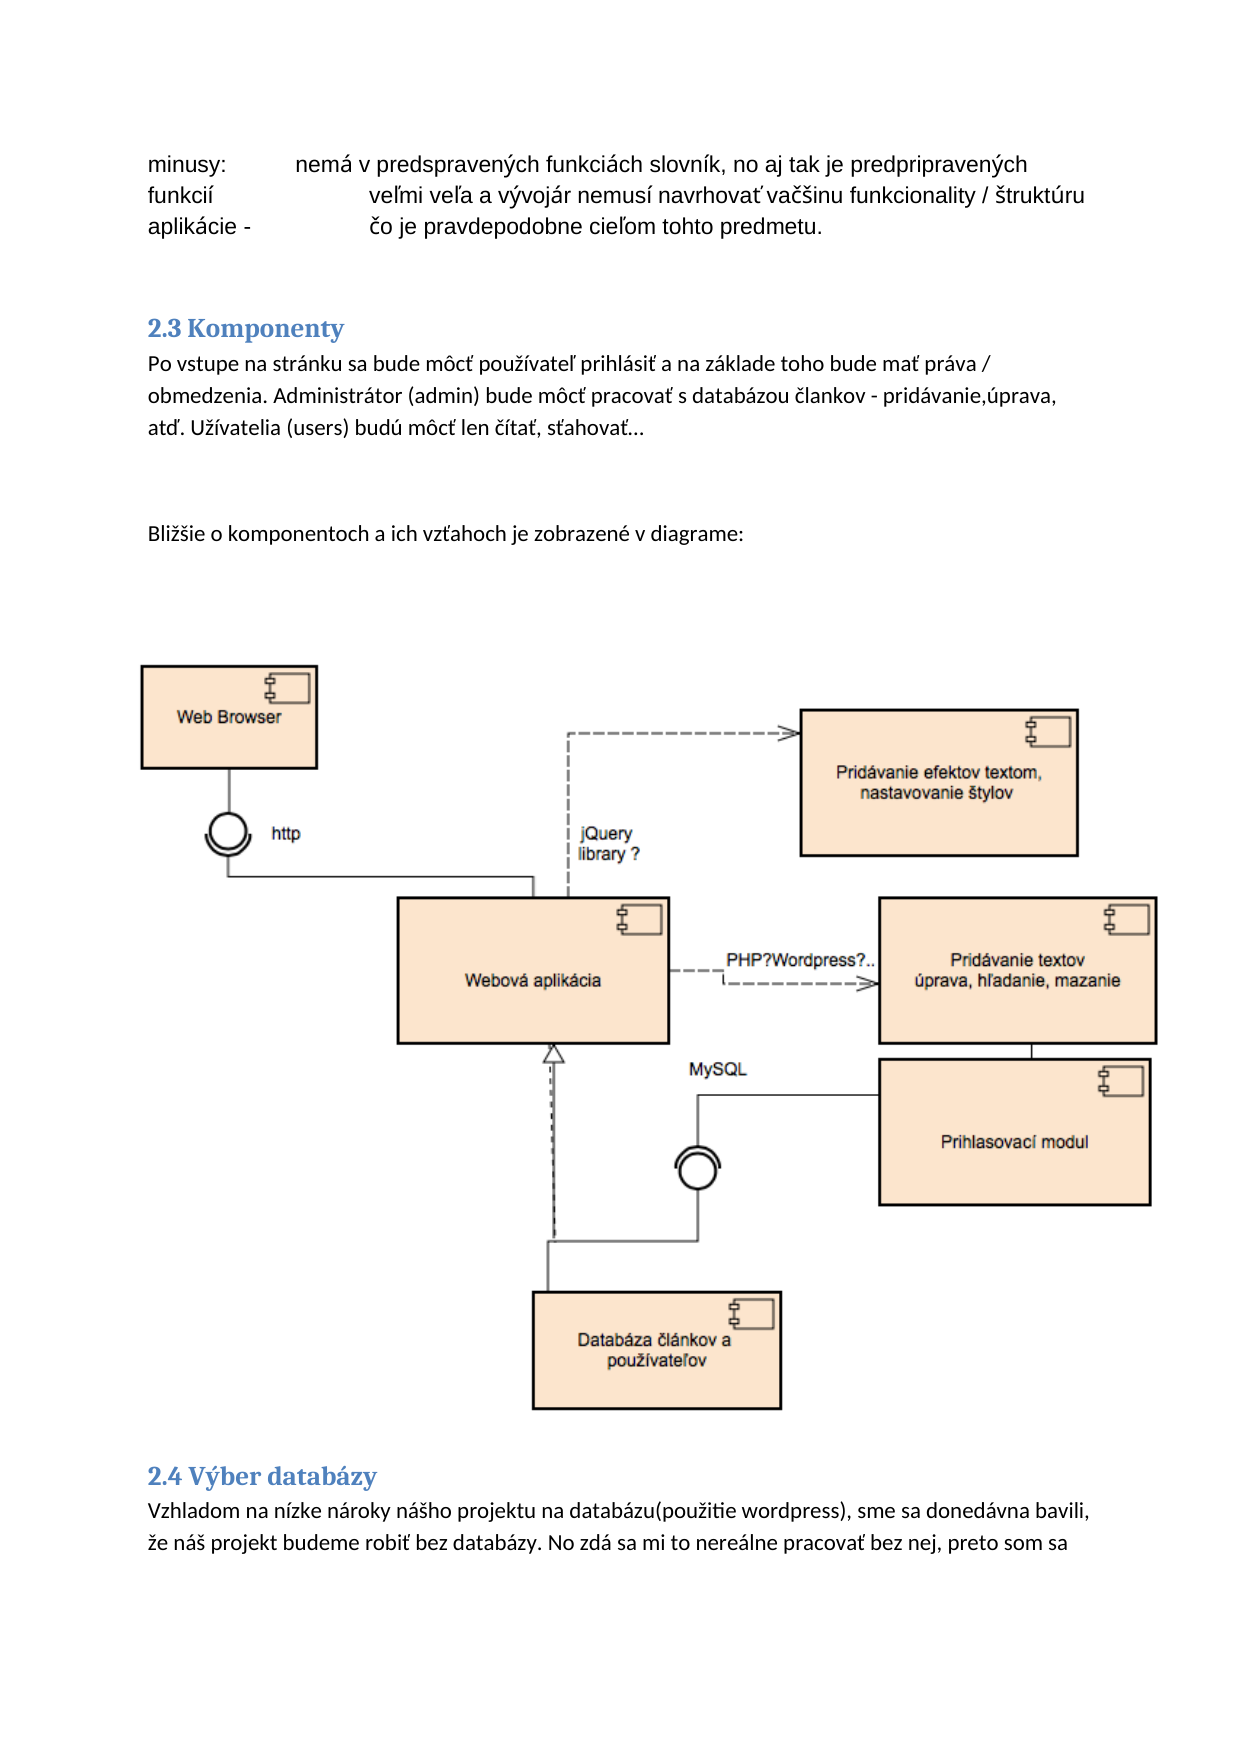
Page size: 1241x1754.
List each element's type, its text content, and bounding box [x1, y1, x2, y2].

subtitle 2.3 Komponenty [148, 313, 1093, 344]
subtitle 2.4 Výber databázy [148, 1436, 1093, 1492]
text Po vstupe na stránku sa bude môcť používateľ prihlásiť a na základe toho bude mať práva / obmedzenia. Administrátor (admin) bude môcť pracovať s databázou člankov - pridávanie,úprava, atď. Užívatelia (users) budú môcť len čítať, sťahovať… [148, 349, 1093, 441]
text Vzhladom na nízke nároky nášho projektu na databázu(použitie wordpress), sme sa donedávna bavili, že náš projekt budeme robiť bez databázy. No zdá sa mi to nereálne pracovať bez nej, preto som sa [148, 1496, 1093, 1557]
text Bližšie o komponentoch a ich vzťahoch je zobrazené v diagrame: [148, 519, 1093, 547]
text minusy: nemá v predspravených funkciách slovník, no aj tak je predpripravených funkcií veľmi veľa a vývojár nemusí navrhovať vačšinu funkcionality / štruktúru aplikácie - čo je pravdepodobne cieľom tohto predmetu. [148, 148, 1093, 241]
